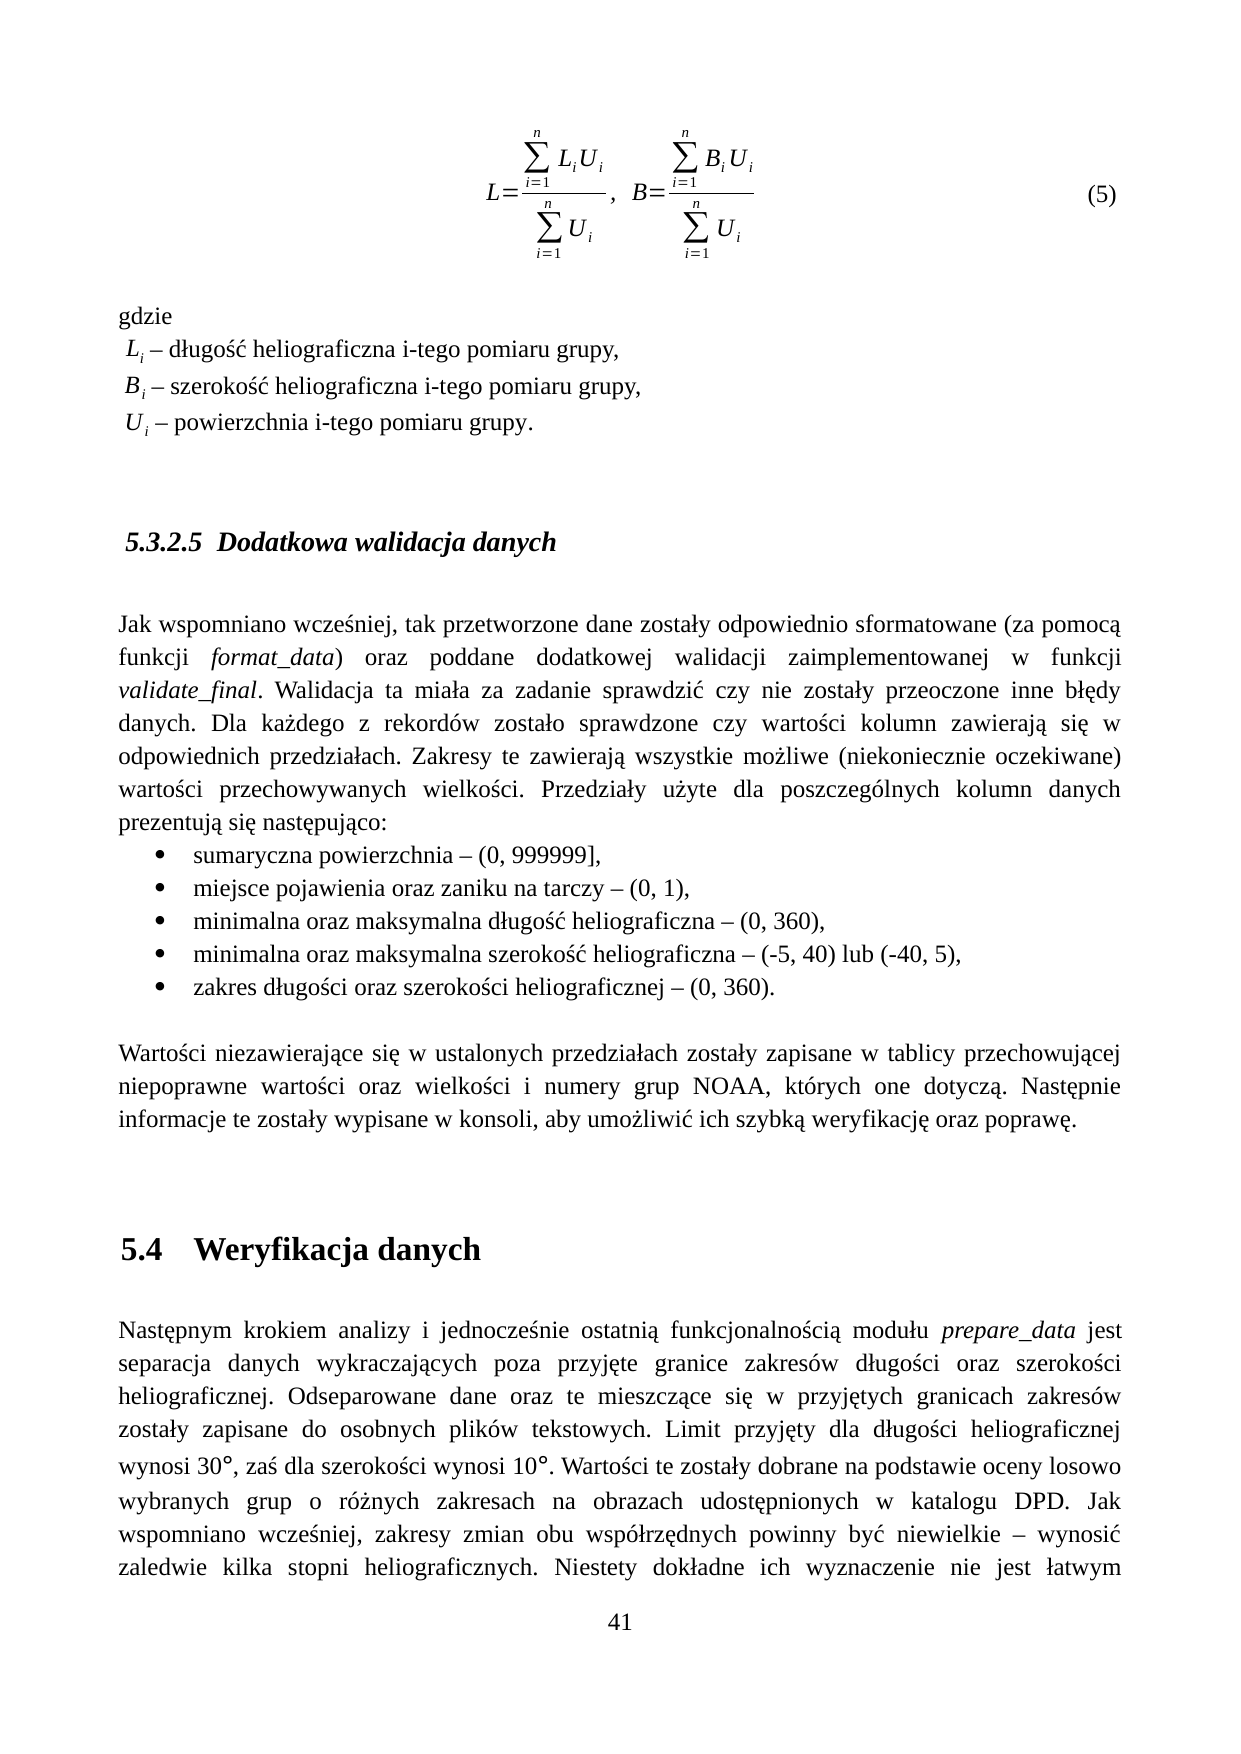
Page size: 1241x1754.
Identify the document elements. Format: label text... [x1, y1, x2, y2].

table_header [236, 118, 1004, 268]
text Jak wspomniano wcześniej, tak przetworzone dane zostały odpowiednio sformatowane (za pomocą funkcji format_data) oraz poddane dodatkowej walidacji zaimplementowanej w funkcji validate_final. Walidacja ta miała za zadanie sprawdzić czy nie zostały przeoczone inne błędy danych. Dla każdego z rekordów zostało sprawdzone czy wartości kolumn zawierają się w odpowiednich przedziałach. Zakresy te zawierają wszystkie możliwe (niekoniecznie oczekiwane) wartości przechowywanych wielkości. Przedziały użyte dla poszczególnych kolumn danych prezentują się następująco: [118, 609, 1122, 836]
text – szerokość heliograficzna i-tego pomiaru grupy, [118, 371, 1122, 403]
list zakres długości oraz szerokości heliograficznej – (0, 360). [156, 972, 1122, 1001]
list miejsce pojawienia oraz zaniku na tarczy – (0, 1), [156, 873, 1122, 902]
text Następnym krokiem analizy i jednocześnie ostatnią funkcjonalnością modułu prepare_data jest separacja danych wykraczających poza przyjęte granice zakresów długości oraz szerokości heliograficznej. Odseparowane dane oraz te mieszczące się w przyjętych granicach zakresów zostały zapisane do osobnych plików tekstowych. Limit przyjęty dla długości heliograficznej wynosi 30°, zaś dla szerokości wynosi 10°. Wartości te zostały dobrane na podstawie oceny losowo wybranych grup o różnych zakresach na obrazach udostępnionych w katalogu DPD. Jak wspomniano wcześniej, zakresy zmian obu współrzędnych powinny być niewielkie – wynosić zaledwie kilka stopni heliograficznych. Niestety dokładne ich wyznaczenie nie jest łatwym [118, 1315, 1122, 1581]
text Wartości niezawierające się w ustalonych przedziałach zostały zapisane w tablicy przechowującej niepoprawne wartości oraz wielkości i numery grup NOAA, których one dotyczą. Następnie informacje te zostały wypisane w konsoli, aby umożliwić ich szybką weryfikację oraz poprawę. [118, 1038, 1122, 1133]
table_header (5) [1004, 118, 1122, 268]
subtitle Weryfikacja danych [112, 1229, 1122, 1268]
text gdzie [118, 301, 1122, 330]
subtitle Dodatkowa walidacja danych [118, 524, 1122, 557]
text – długość heliograficzna i-tego pomiaru grupy, [118, 334, 1122, 366]
list minimalna oraz maksymalna długość heliograficzna – (0, 360), [156, 906, 1122, 935]
list minimalna oraz maksymalna szerokość heliograficzna – (-5, 40) lub (-40, 5), [156, 939, 1122, 968]
text – powierzchnia i-tego pomiaru grupy. [118, 407, 1122, 440]
list sumaryczna powierzchnia – (0, 999999], [156, 840, 1122, 869]
table_header [118, 118, 236, 268]
